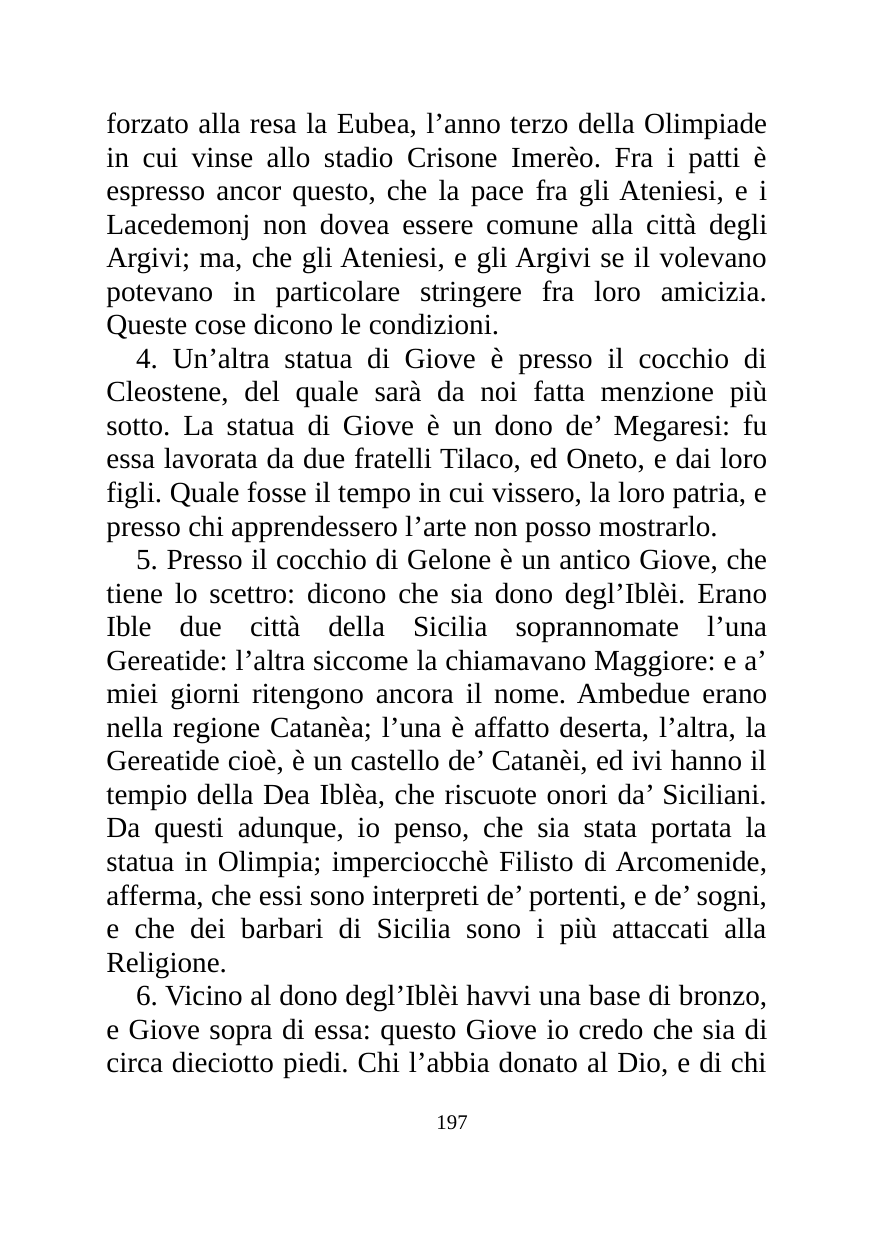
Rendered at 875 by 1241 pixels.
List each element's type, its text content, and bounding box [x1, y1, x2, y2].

text 4. Un’altra statua di Giove è presso il cocchio di Cleostene, del quale sarà da noi fatta menzione più sotto. La statua di Giove è un dono de’ Megaresi: fu essa lavorata da due fratelli Tilaco, ed Oneto, e dai loro figli. Quale fosse il tempo in cui vissero, la loro patria, e presso chi apprendessero l’arte non posso mostrarlo. [106, 341, 768, 542]
text forzato alla resa la Eubea, l’anno terzo della Olimpiade in cui vinse allo stadio Crisone Imerèo. Fra i patti è espresso ancor questo, che la pace fra gli Ateniesi, e i Lacedemonj non dovea essere comune alla città degli Argivi; ma, che gli Ateniesi, e gli Argivi se il volevano potevano in particolare stringere fra loro amicizia. Queste cose dicono le condizioni. [106, 106, 768, 341]
text 6. Vicino al dono degl’Iblèi havvi una base di bronzo, e Giove sopra di essa: questo Giove io credo che sia di circa dieciotto piedi. Chi l’abbia donato al Dio, e di chi [106, 978, 768, 1079]
text 5. Presso il cocchio di Gelone è un antico Giove, che tiene lo scettro: dicono che sia dono degl’Iblèi. Erano Ible due città della Sicilia soprannomate l’una Gereatide: l’altra siccome la chiamavano Maggiore: e a’ miei giorni ritengono ancora il nome. Ambedue erano nella regione Catanèa; l’una è affatto deserta, l’altra, la Gereatide cioè, è un castello de’ Catanèi, ed ivi hanno il tempio della Dea Iblèa, che riscuote onori da’ Siciliani. Da questi adunque, io penso, che sia stata portata la statua in Olimpia; imperciocchè Filisto di Arcomenide, afferma, che essi sono interpreti de’ portenti, e de’ sogni, e che dei barbari di Sicilia sono i più attaccati alla Religione. [106, 542, 768, 978]
